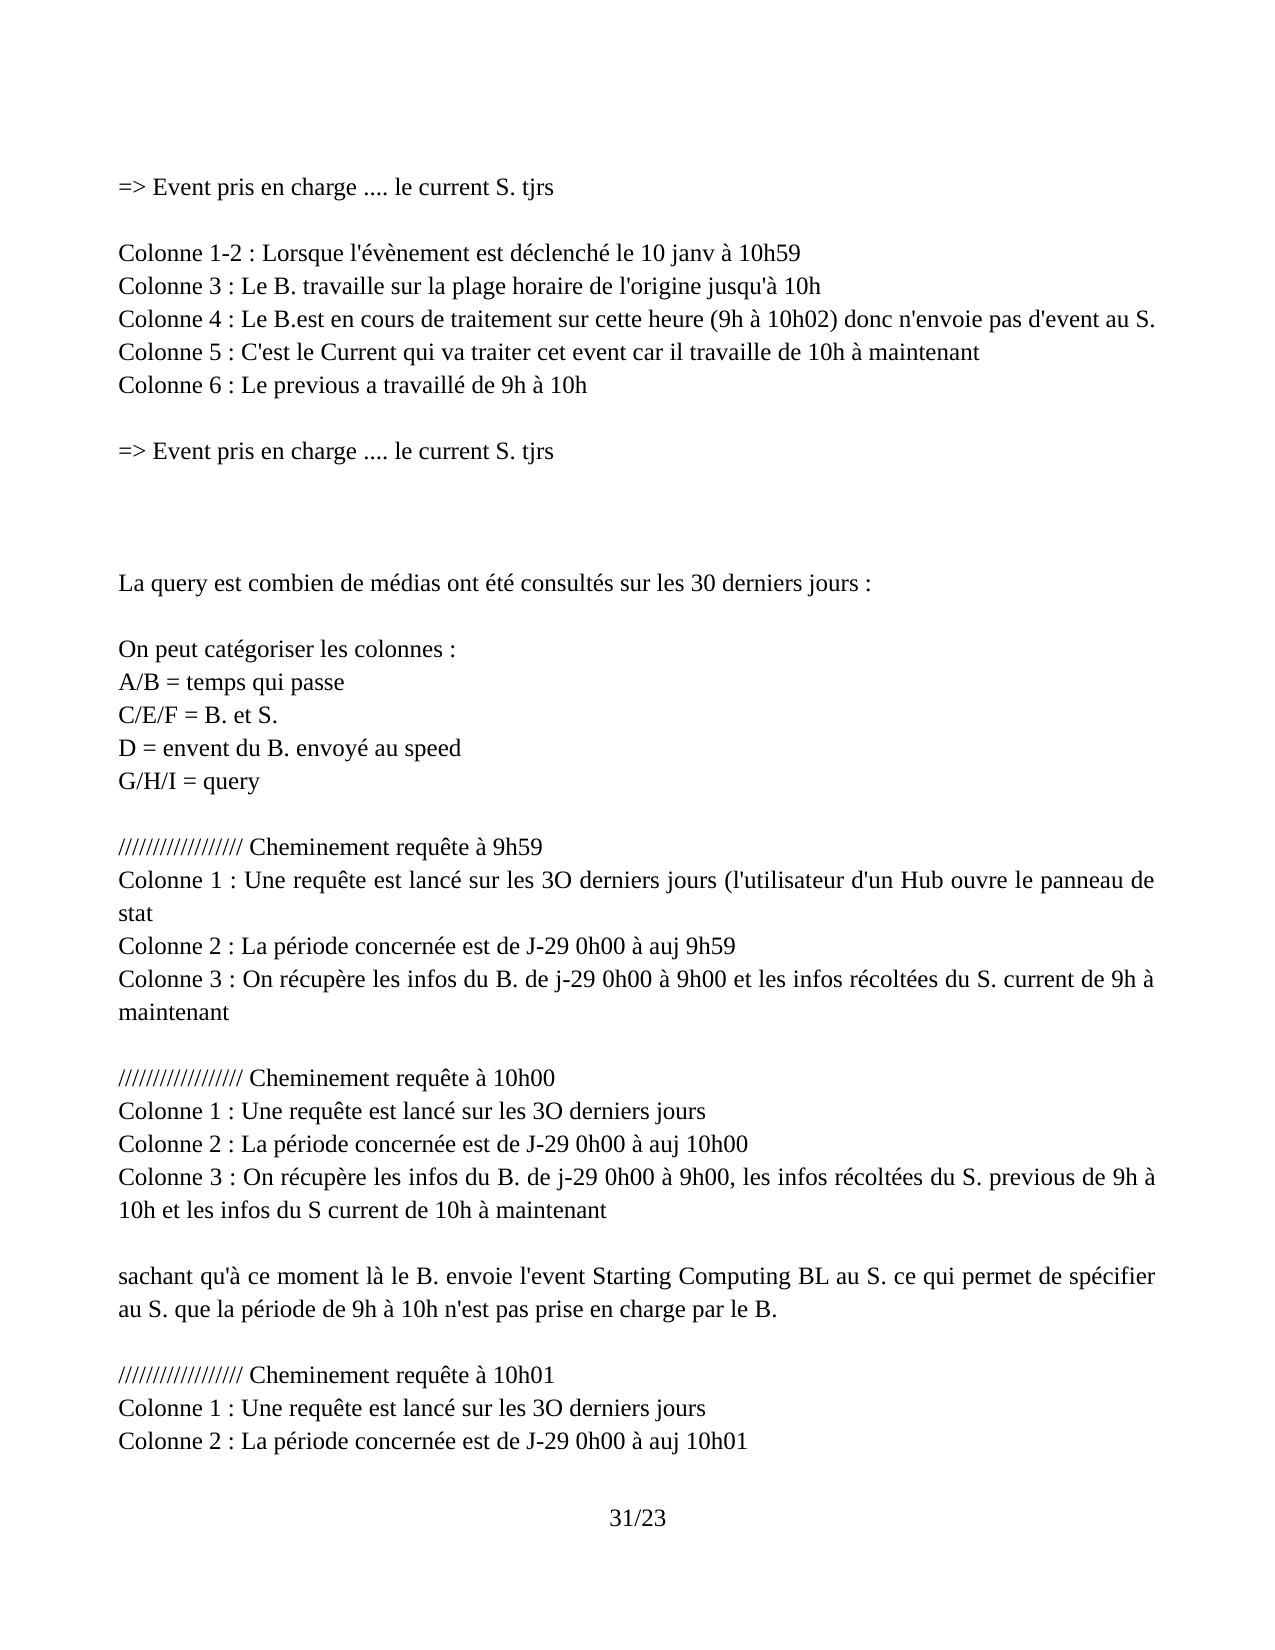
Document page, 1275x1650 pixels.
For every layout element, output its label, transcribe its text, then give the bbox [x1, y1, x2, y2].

text D = envent du B. envoyé au speed [118, 733, 1157, 762]
text Colonne 2 : La période concernée est de J-29 0h00 à auj 9h59 [118, 931, 1157, 960]
text ////////////////// Cheminement requête à 10h00 [118, 1063, 1157, 1092]
text => Event pris en charge .... le current S. tjrs [118, 436, 1157, 464]
text Colonne 3 : On récupère les infos du B. de j-29 0h00 à 9h00, les infos récoltées du S. previous de 9h à 10h et les infos du S current de 10h à maintenant [118, 1162, 1157, 1224]
text Colonne 3 : Le B. travaille sur la plage horaire de l'origine jusqu'à 10h [118, 271, 1157, 299]
text La query est combien de médias ont été consultés sur les 30 derniers jours : [118, 568, 1157, 597]
text ////////////////// Cheminement requête à 9h59 [118, 832, 1157, 861]
text On peut catégoriser les colonnes : [118, 634, 1157, 663]
text ////////////////// Cheminement requête à 10h01 [118, 1360, 1157, 1389]
text Colonne 6 : Le previous a travaillé de 9h à 10h [118, 370, 1157, 398]
text => Event pris en charge .... le current S. tjrs [118, 172, 1157, 200]
text A/B = temps qui passe [118, 667, 1157, 696]
text Colonne 3 : On récupère les infos du B. de j-29 0h00 à 9h00 et les infos récoltées du S. current de 9h à maintenant [118, 964, 1157, 1026]
text Colonne 4 : Le B.est en cours de traitement sur cette heure (9h à 10h02) donc n'envoie pas d'event au S. [118, 304, 1157, 332]
text Colonne 1 : Une requête est lancé sur les 3O derniers jours [118, 1096, 1157, 1125]
text Colonne 1 : Une requête est lancé sur les 3O derniers jours [118, 1393, 1157, 1422]
text sachant qu'à ce moment là le B. envoie l'event Starting Computing BL au S. ce qui permet de spécifier au S. que la période de 9h à 10h n'est pas prise en charge par le B. [118, 1261, 1157, 1323]
text Colonne 2 : La période concernée est de J-29 0h00 à auj 10h01 [118, 1426, 1157, 1455]
text Colonne 1-2 : Lorsque l'évènement est déclenché le 10 janv à 10h59 [118, 238, 1157, 266]
text Colonne 5 : C'est le Current qui va traiter cet event car il travaille de 10h à maintenant [118, 337, 1157, 366]
text Colonne 2 : La période concernée est de J-29 0h00 à auj 10h00 [118, 1129, 1157, 1158]
text C/E/F = B. et S. [118, 700, 1157, 729]
text G/H/I = query [118, 766, 1157, 795]
text Colonne 1 : Une requête est lancé sur les 3O derniers jours (l'utilisateur d'un Hub ouvre le panneau de stat [118, 865, 1157, 927]
